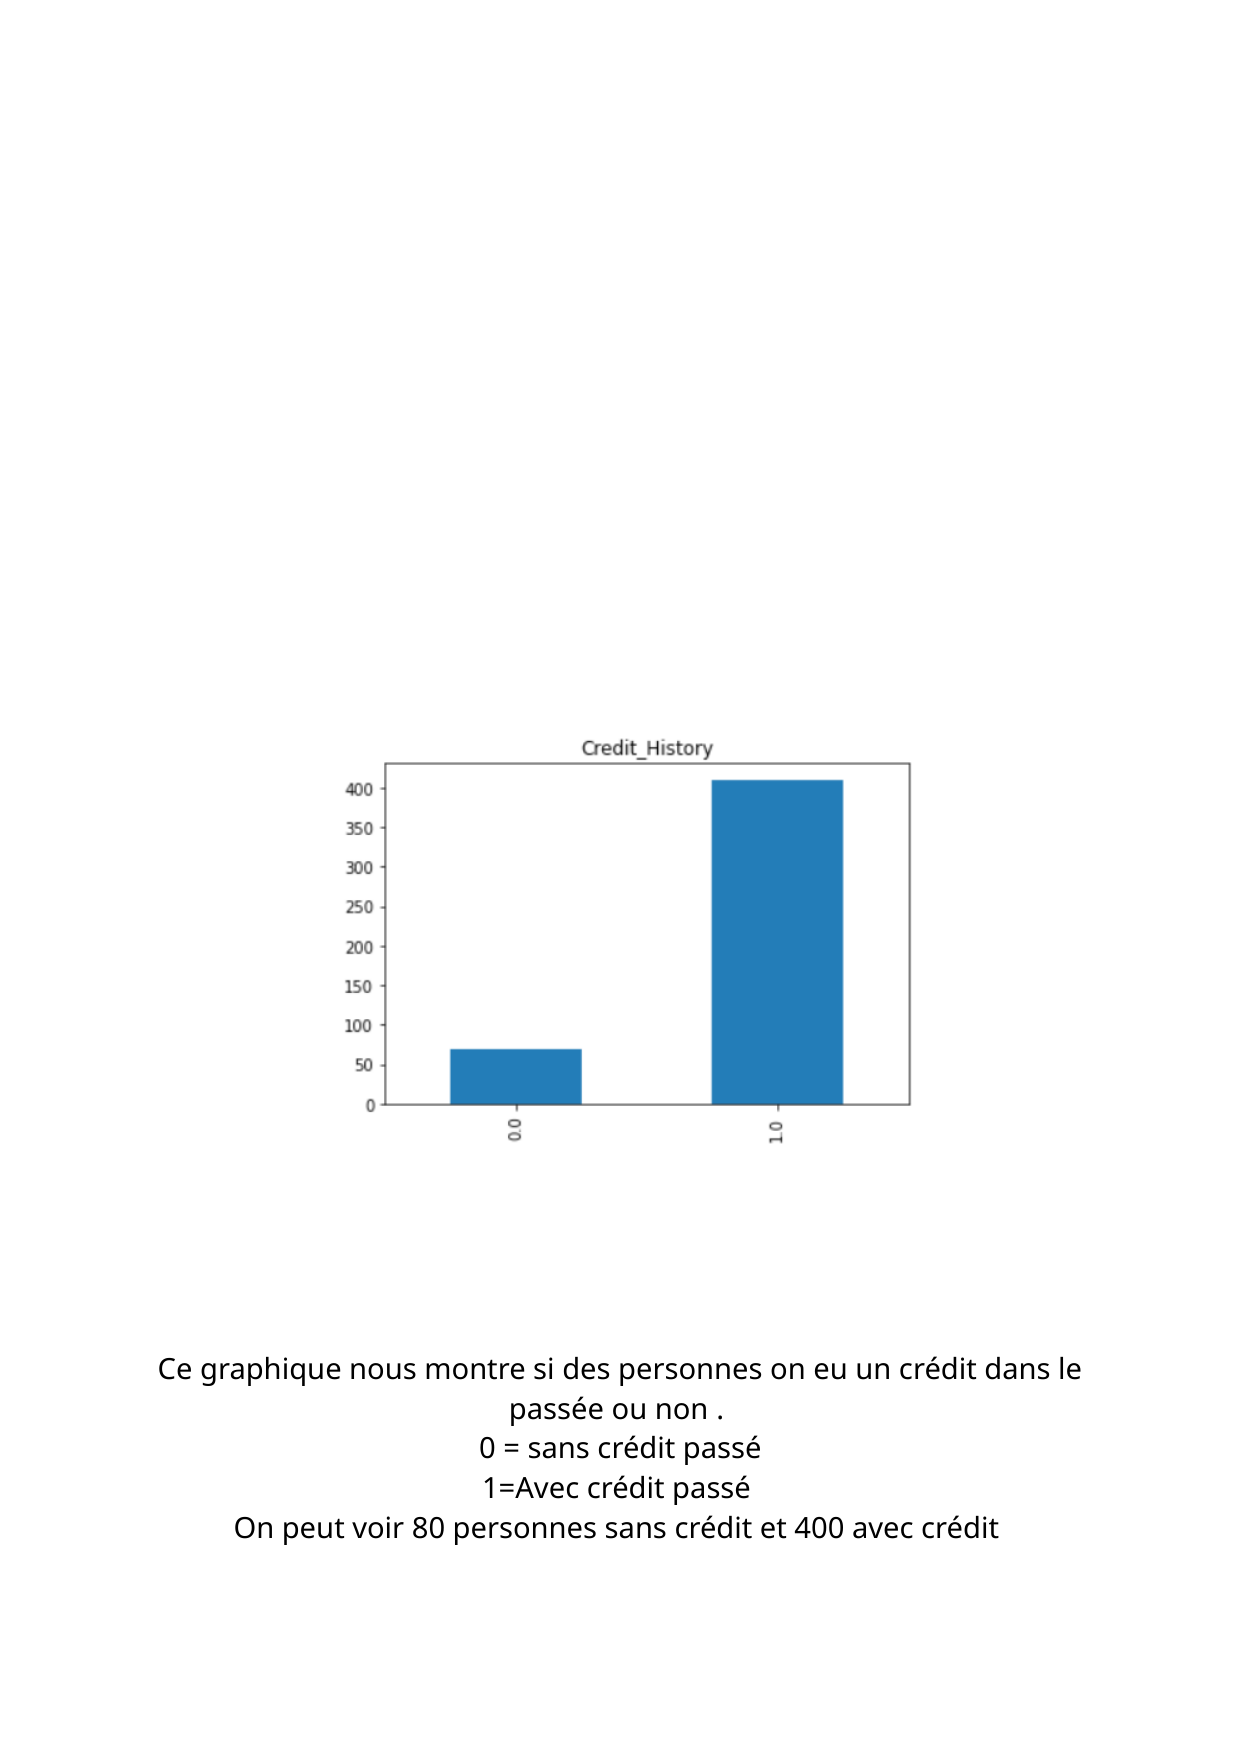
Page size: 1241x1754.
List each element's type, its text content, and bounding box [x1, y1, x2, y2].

text 1=Avec crédit passé [118, 1467, 1122, 1507]
text On peut voir 80 personnes sans crédit et 400 avec crédit [118, 1507, 1122, 1547]
text Ce graphique nous montre si des personnes on eu un crédit dans le passée ou non . [118, 1348, 1122, 1428]
text 0 = sans crédit passé [118, 1428, 1122, 1467]
picture [313, 732, 935, 1151]
